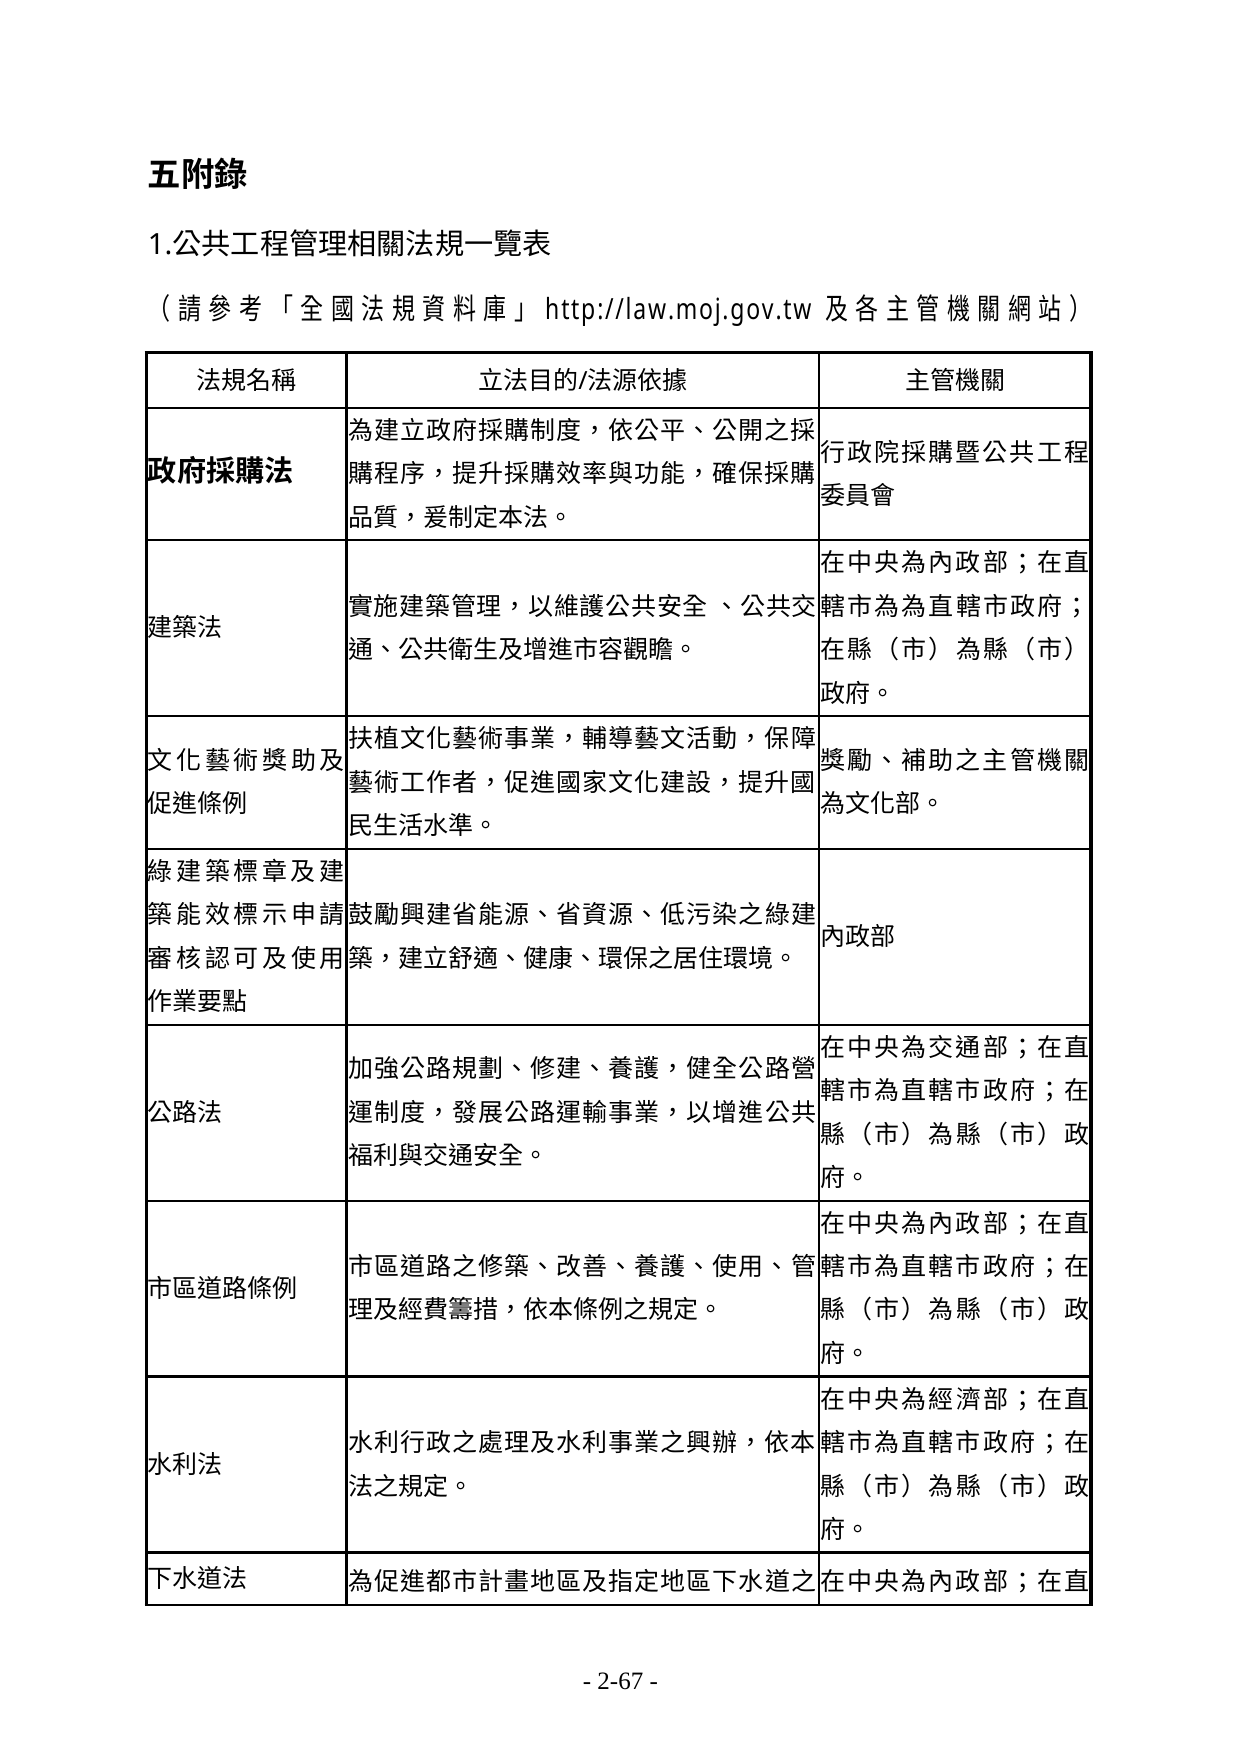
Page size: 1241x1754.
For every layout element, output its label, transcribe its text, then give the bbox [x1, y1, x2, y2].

table_cell 鼓勵興建省能源、省資源、低污染之綠建築，建立舒適、健康、環保之居住環境。 [348, 850, 818, 1023]
table_cell 行政院採購暨公共工程委員會 [820, 409, 1089, 539]
table_header 立法目的/法源依據 [348, 354, 818, 407]
table_cell 加強公路規劃、修建、養護，健全公路營運制度，發展公路運輸事業，以增進公共福利與交通安全。 [348, 1026, 818, 1199]
table_cell 實施建築管理，以維護公共安全 、公共交通、公共衛生及增進市容觀瞻。 [348, 541, 818, 715]
table_cell 政府採購法 [148, 409, 345, 539]
table_cell 下水道法 [148, 1554, 345, 1604]
table_cell 水利行政之處理及水利事業之興辦，依本法之規定。 [348, 1378, 818, 1551]
subtitle 附錄 [148, 148, 1092, 196]
table_header 主管機關 [820, 354, 1089, 407]
table_cell 綠建築標章及建築能效標示申請審核認可及使用作業要點 [148, 850, 345, 1023]
table_cell 市區道路條例 [148, 1202, 345, 1375]
table_cell 內政部 [820, 850, 1089, 1023]
table_cell 水利法 [148, 1378, 345, 1551]
table_cell 在中央為經濟部；在直轄市為直轄市政府；在縣（市）為縣（市）政府。 [820, 1378, 1089, 1551]
table_cell 獎勵、補助之主管機關為文化部。 [820, 717, 1089, 848]
table_cell 市區道路之修築、改善、養護、使用、管理及經費籌措，依本條例之規定。 [348, 1202, 818, 1375]
table_cell 在中央為內政部；在直轄市為直轄市政府；在縣（市）為縣（市）政府。 [820, 1202, 1089, 1375]
table_cell 為促進都市計畫地區及指定地區下水道之 [348, 1554, 818, 1604]
table_header 法規名稱 [148, 354, 345, 407]
text （請參考「全國法規資料庫」http://law.moj.gov.tw及各主管機關網站） [148, 286, 1092, 328]
table_cell 在中央為內政部；在直 [820, 1554, 1089, 1604]
table_cell 在中央為內政部；在直轄市為為直轄市政府；在縣（市）為縣（市）政府。 [820, 541, 1089, 715]
table_cell 文化藝術獎助及促進條例 [148, 717, 345, 848]
table_cell 公路法 [148, 1026, 345, 1199]
table_cell 在中央為交通部；在直轄市為直轄市政府；在縣（市）為縣（市）政府。 [820, 1026, 1089, 1199]
table_cell 扶植文化藝術事業，輔導藝文活動，保障藝術工作者，促進國家文化建設，提升國民生活水準。 [348, 717, 818, 848]
text 1.公共工程管理相關法規一覽表 [148, 220, 1092, 263]
table_cell 為建立政府採購制度，依公平、公開之採購程序，提升採購效率與功能，確保採購品質，爰制定本法。 [348, 409, 818, 539]
table_cell 建築法 [148, 541, 345, 715]
